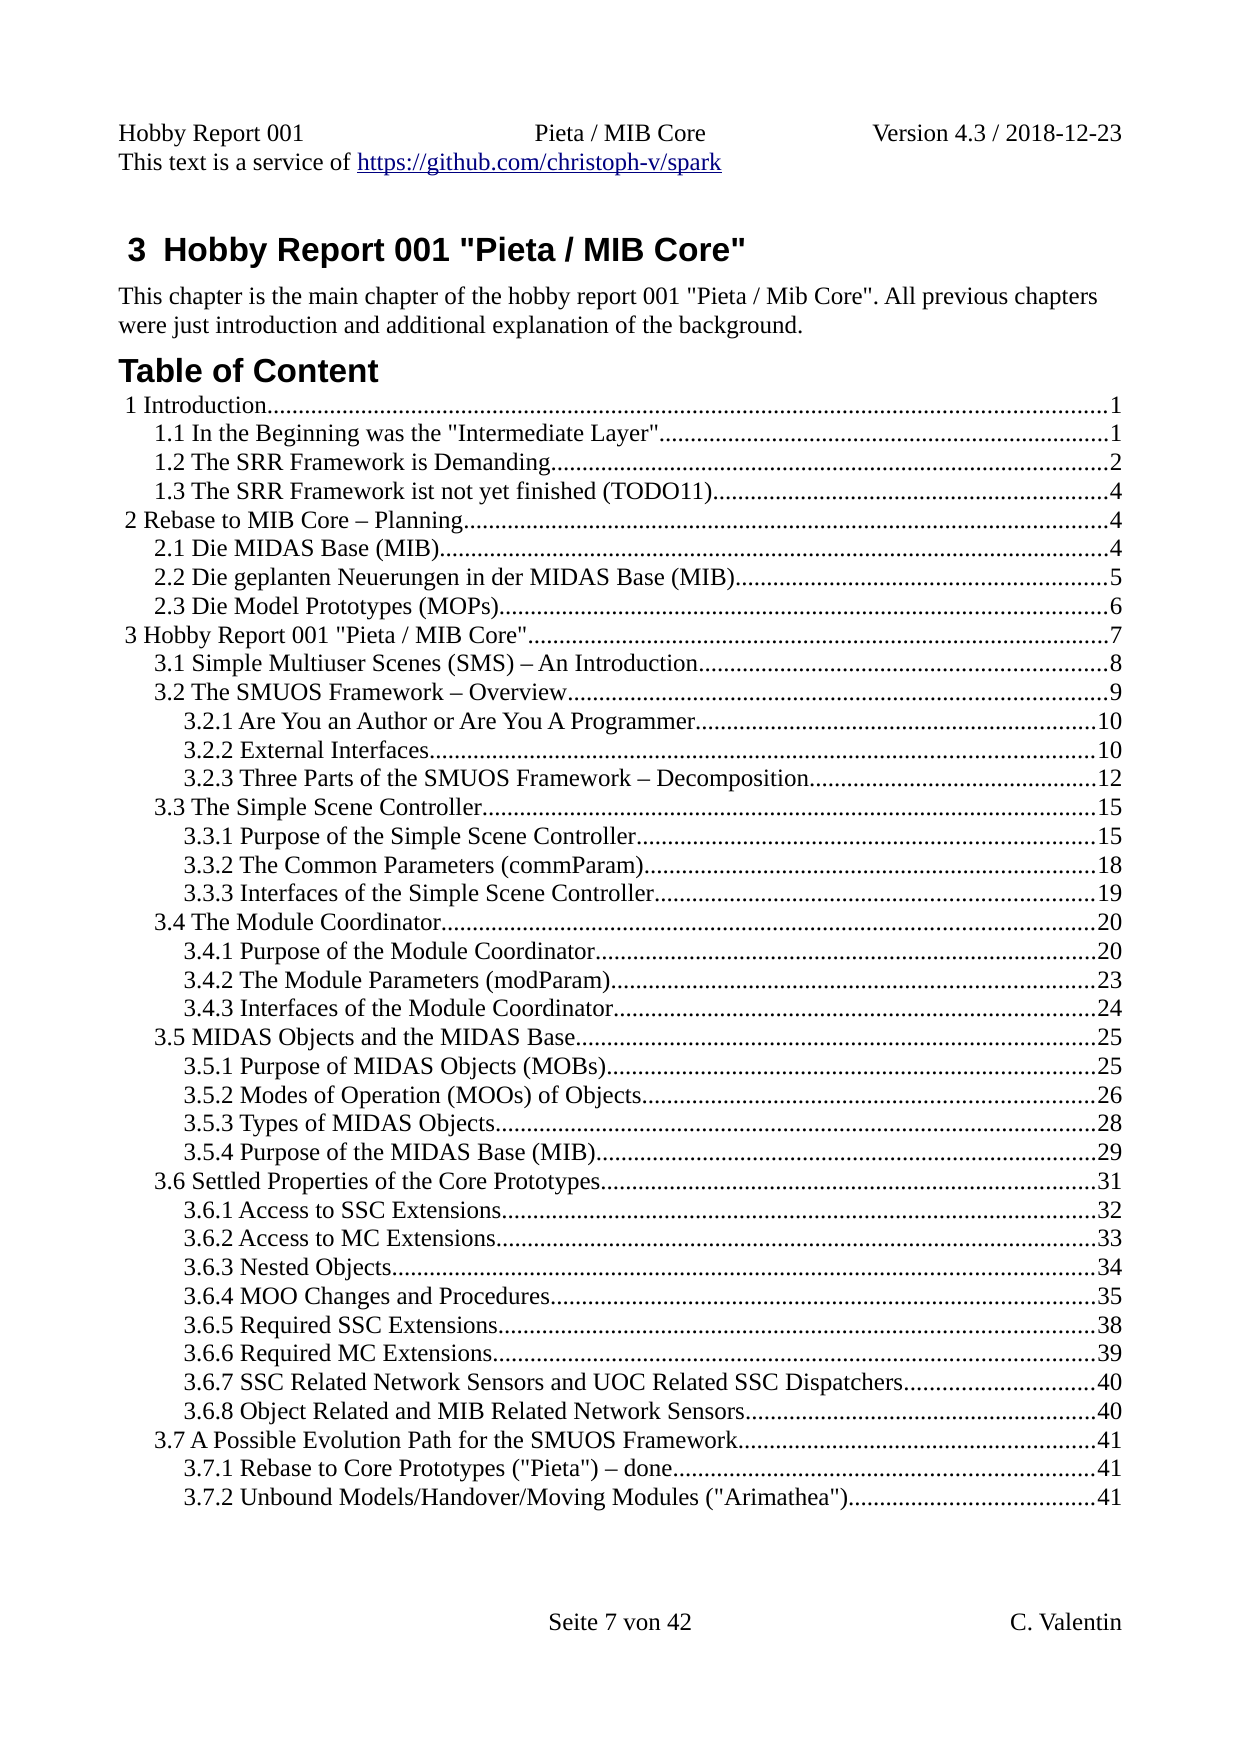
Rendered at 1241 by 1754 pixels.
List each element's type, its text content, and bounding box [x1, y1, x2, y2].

text 3.1 Simple Multiuser Scenes (SMS) – An Introduction 8 [148, 648, 1122, 677]
text 1.2 The SRR Framework is Demanding 2 [148, 447, 1122, 476]
text 3.6.5 Required SSC Extensions 38 [177, 1310, 1122, 1338]
text 3.7.2 Unbound Models/Handover/Moving Modules ("Arimathea") 41 [177, 1482, 1122, 1511]
text 3.6.2 Access to MC Extensions 33 [177, 1223, 1122, 1252]
text 2.2 Die geplanten Neuerungen in der MIDAS Base (MIB) 5 [148, 562, 1122, 591]
text 3.3.2 The Common Parameters (commParam) 18 [177, 850, 1122, 878]
text 3.6.4 MOO Changes and Procedures 35 [177, 1281, 1122, 1310]
text 3.2.1 Are You an Author or Are You A Programmer 10 [177, 706, 1122, 735]
text 1.3 The SRR Framework ist not yet finished (TODO11) 4 [148, 476, 1122, 505]
text This chapter is the main chapter of the hobby report 001 "Pieta / Mib Core". All previous chapters were just introduction and additional explanation of the background. [118, 281, 1122, 339]
text 1.1 In the Beginning was the "Intermediate Layer" 1 [148, 418, 1122, 447]
text 3 Hobby Report 001 "Pieta / MIB Core" 7 [118, 620, 1122, 648]
text 3.3 The Simple Scene Controller 15 [148, 792, 1122, 821]
text 3.7 A Possible Evolution Path for the SMUOS Framework 41 [148, 1425, 1122, 1453]
text 3.2.3 Three Parts of the SMUOS Framework – Decomposition 12 [177, 763, 1122, 792]
text 3.3.3 Interfaces of the Simple Scene Controller 19 [177, 878, 1122, 907]
subtitle Table of Content [118, 351, 1122, 390]
text 2.1 Die MIDAS Base (MIB) 4 [148, 533, 1122, 562]
subtitle Hobby Report 001 "Pieta / MIB Core" [118, 230, 1122, 269]
text 3.2 The SMUOS Framework – Overview 9 [148, 677, 1122, 706]
text 3.4.3 Interfaces of the Module Coordinator 24 [177, 993, 1122, 1022]
text 2.3 Die Model Prototypes (MOPs) 6 [148, 591, 1122, 620]
text 3.7.1 Rebase to Core Prototypes ("Pieta") – done 41 [177, 1453, 1122, 1482]
text 1 Introduction 1 [118, 390, 1122, 418]
text 3.3.1 Purpose of the Simple Scene Controller 15 [177, 821, 1122, 850]
text 3.5.4 Purpose of the MIDAS Base (MIB) 29 [177, 1137, 1122, 1166]
text 3.2.2 External Interfaces 10 [177, 735, 1122, 763]
text 3.4.2 The Module Parameters (modParam) 23 [177, 965, 1122, 993]
text 3.4 The Module Coordinator 20 [148, 907, 1122, 936]
text 3.4.1 Purpose of the Module Coordinator 20 [177, 936, 1122, 965]
text 3.6.6 Required MC Extensions 39 [177, 1338, 1122, 1367]
text 3.6.1 Access to SSC Extensions 32 [177, 1195, 1122, 1223]
text 3.6.7 SSC Related Network Sensors and UOC Related SSC Dispatchers 40 [177, 1367, 1122, 1396]
text 3.5.1 Purpose of MIDAS Objects (MOBs) 25 [177, 1051, 1122, 1080]
text 3.5 MIDAS Objects and the MIDAS Base 25 [148, 1022, 1122, 1051]
text 3.5.3 Types of MIDAS Objects 28 [177, 1108, 1122, 1137]
text 3.6.8 Object Related and MIB Related Network Sensors 40 [177, 1396, 1122, 1425]
text 2 Rebase to MIB Core – Planning 4 [118, 505, 1122, 533]
text 3.5.2 Modes of Operation (MOOs) of Objects 26 [177, 1080, 1122, 1108]
text 3.6.3 Nested Objects 34 [177, 1252, 1122, 1281]
text 3.6 Settled Properties of the Core Prototypes 31 [148, 1166, 1122, 1195]
